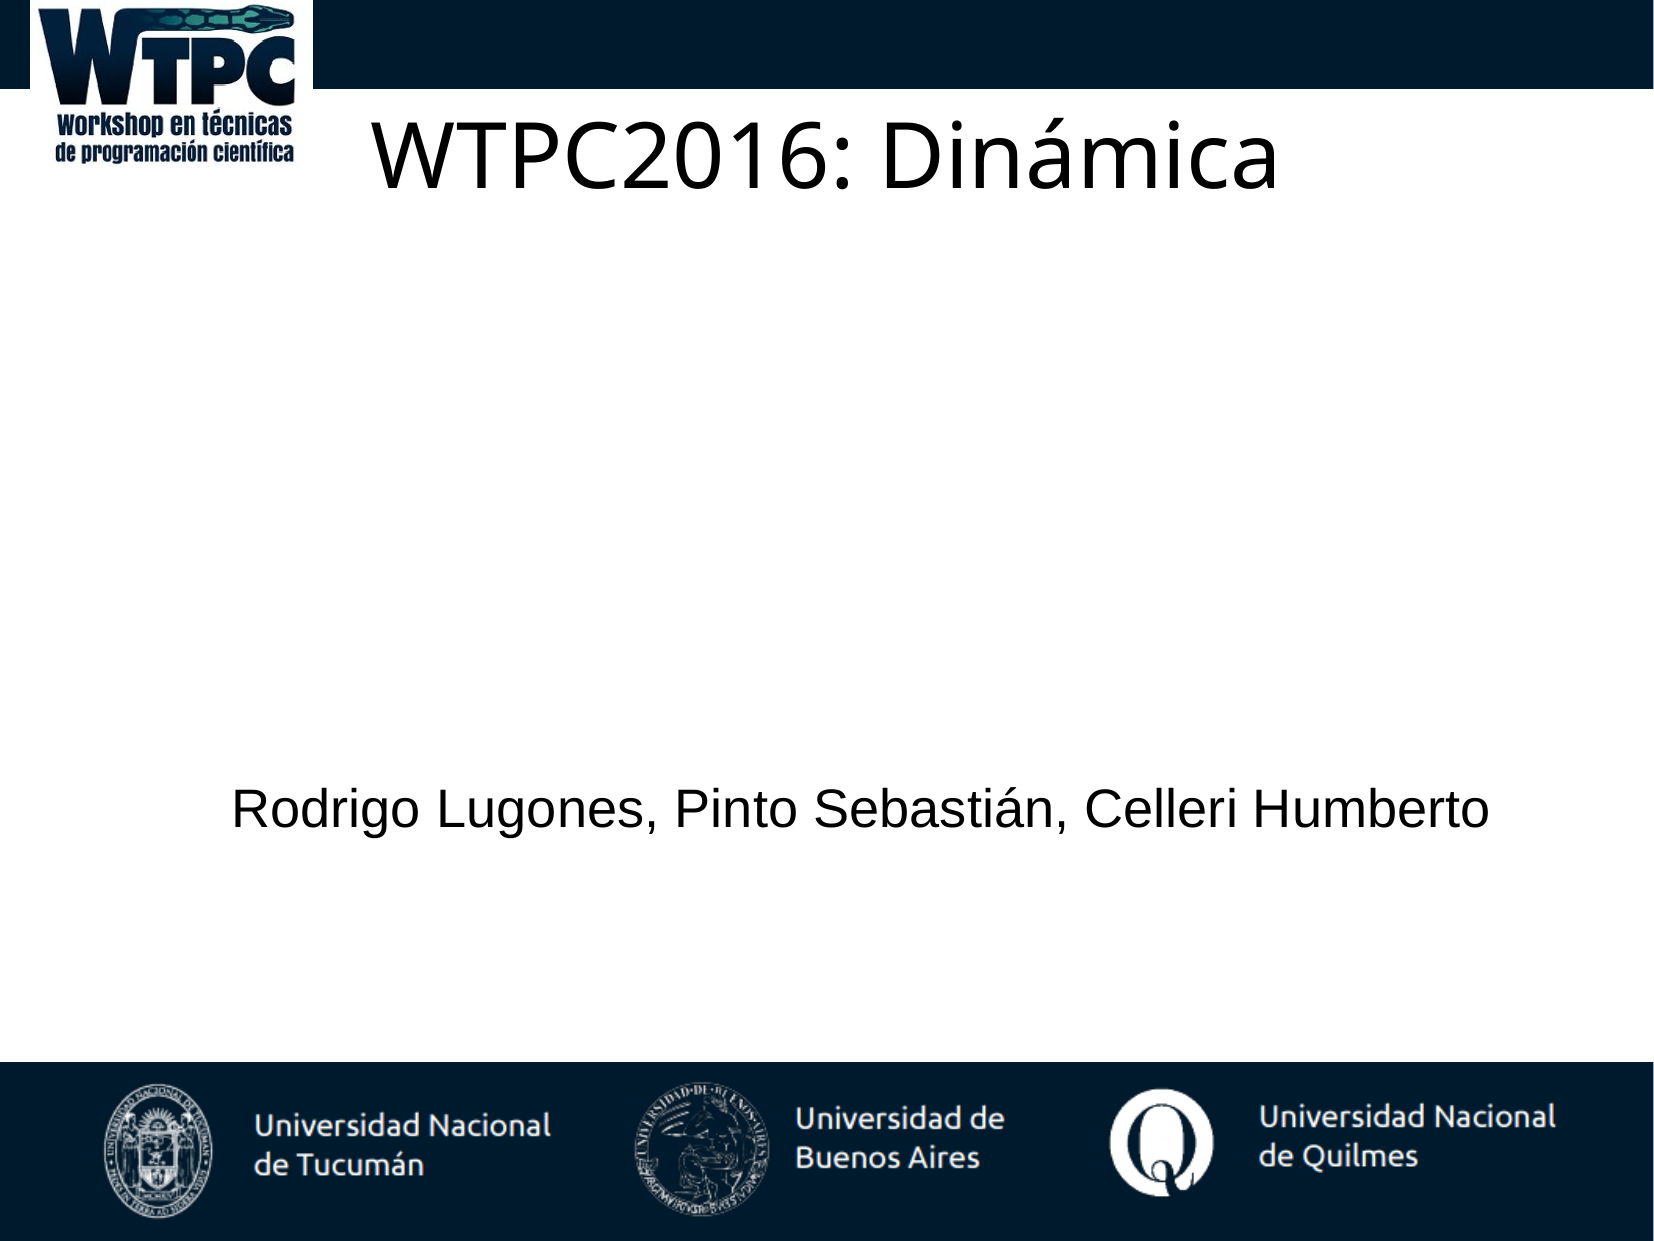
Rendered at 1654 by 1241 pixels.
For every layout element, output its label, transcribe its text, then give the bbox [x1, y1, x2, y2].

title WTPC2016: Dinámica [82, 49, 1571, 257]
picture [0, 1062, 1654, 1241]
list Rodrigo Lugones, Pinto Sebastián, Celleri Humberto [82, 778, 1571, 1010]
picture [0, 0, 1654, 175]
